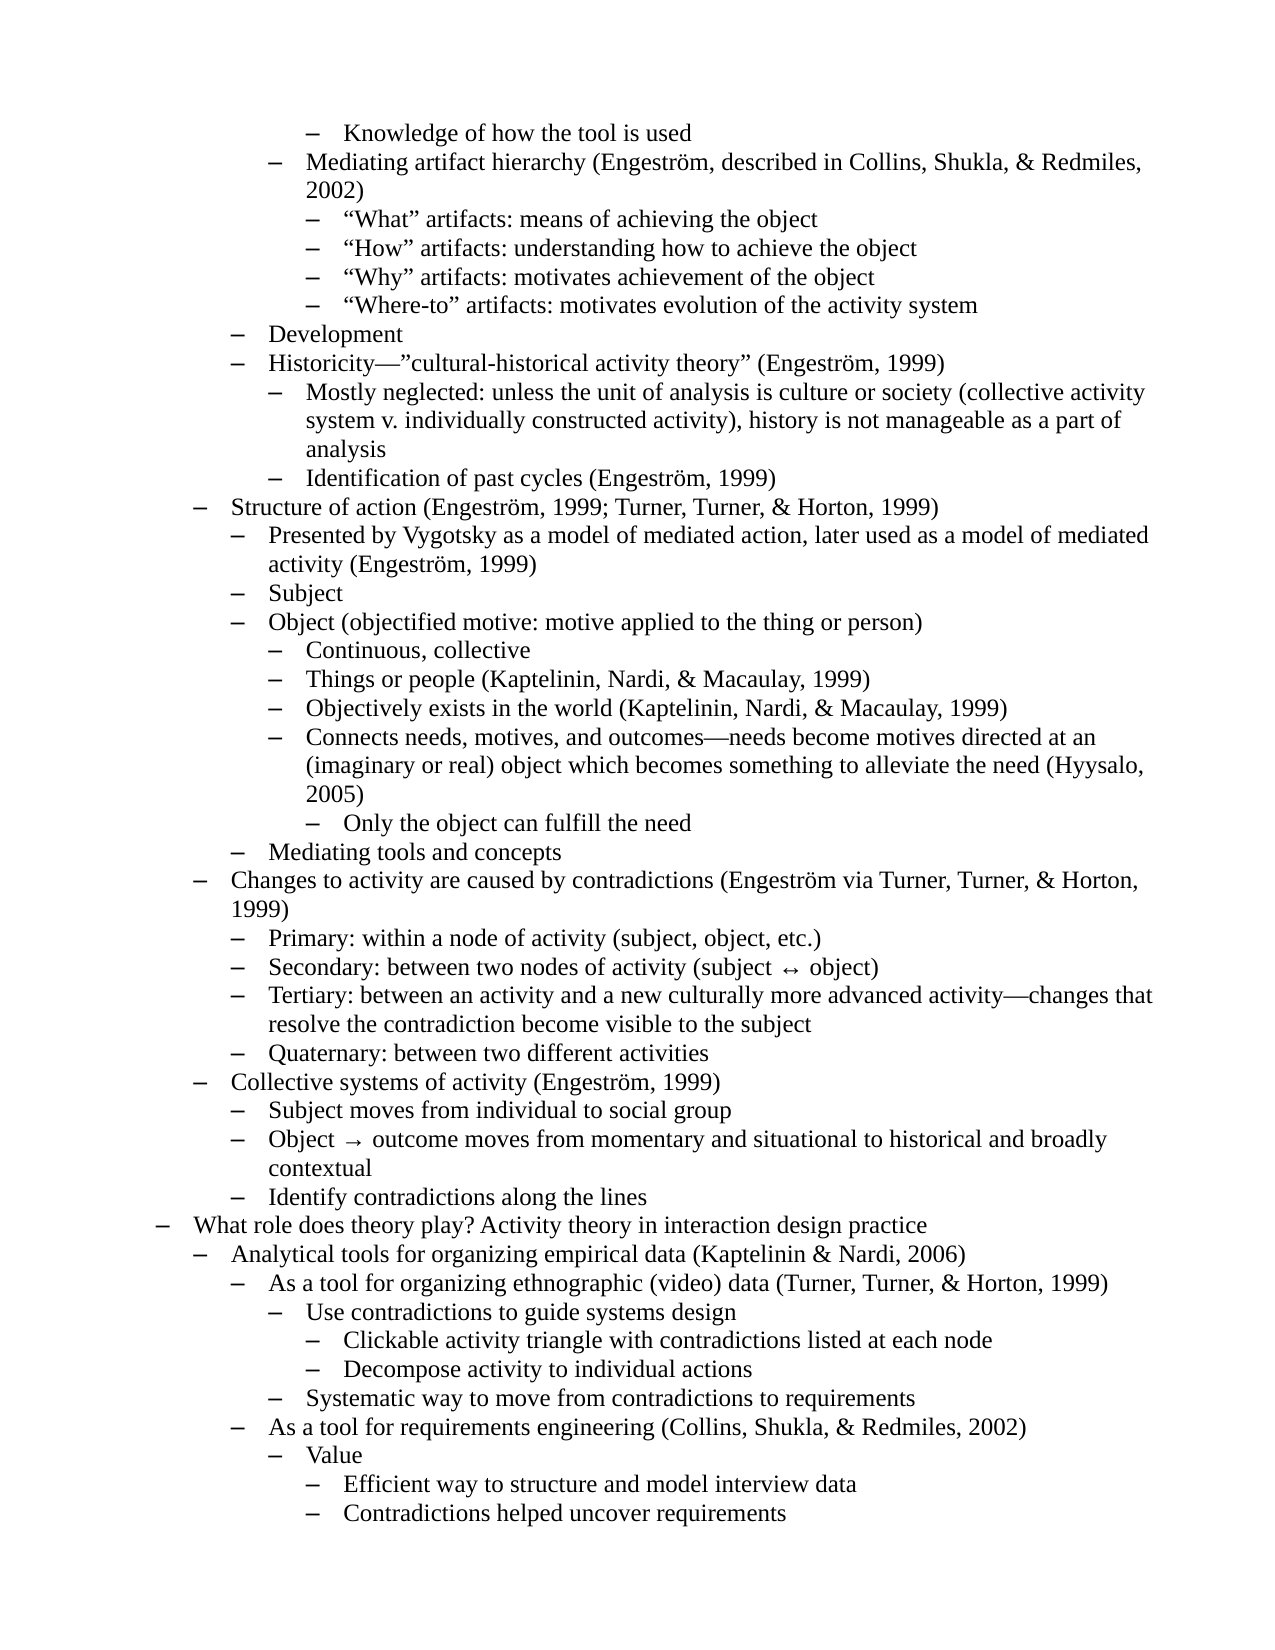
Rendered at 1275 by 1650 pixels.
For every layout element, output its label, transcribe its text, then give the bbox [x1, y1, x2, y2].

list Decompose activity to individual actions [306, 1354, 1157, 1383]
list Primary: within a node of activity (subject, object, etc.) [231, 923, 1157, 952]
list “How” artifacts: understanding how to achieve the object [306, 233, 1157, 262]
list Object (objectified motive: motive applied to the thing or person) [231, 607, 1157, 636]
list Historicity—”cultural-historical activity theory” (Engeström, 1999) [231, 348, 1157, 377]
list As a tool for organizing ethnographic (video) data (Turner, Turner, & Horton, 1999) [231, 1268, 1157, 1297]
list “What” artifacts: means of achieving the object [306, 204, 1157, 233]
list Mostly neglected: unless the unit of analysis is culture or society (collective activity system v. individually constructed activity), history is not manageable as a part of analysis [268, 377, 1157, 463]
list Object → outcome moves from momentary and situational to historical and broadly contextual [231, 1124, 1157, 1182]
list Development [231, 319, 1157, 348]
list Value [268, 1441, 1157, 1469]
list “Where-to” artifacts: motivates evolution of the activity system [306, 291, 1157, 319]
list Clickable activity triangle with contradictions listed at each node [306, 1326, 1157, 1354]
list What role does theory play? Activity theory in interaction design practice [156, 1211, 1157, 1239]
list Mediating artifact hierarchy (Engeström, described in Collins, Shukla, & Redmiles, 2002) [268, 147, 1157, 204]
list Use contradictions to guide systems design [268, 1297, 1157, 1326]
list Quaternary: between two different activities [231, 1038, 1157, 1067]
list Structure of action (Engeström, 1999; Turner, Turner, & Horton, 1999) [193, 492, 1157, 521]
list Presented by Vygotsky as a model of mediated action, later used as a model of mediated activity (Engeström, 1999) [231, 521, 1157, 578]
list Secondary: between two nodes of activity (subject ↔ object) [231, 952, 1157, 981]
list Contradictions helped uncover requirements [306, 1498, 1157, 1527]
list Analytical tools for organizing empirical data (Kaptelinin & Nardi, 2006) [193, 1239, 1157, 1268]
list “Why” artifacts: motivates achievement of the object [306, 262, 1157, 291]
list Subject moves from individual to social group [231, 1096, 1157, 1124]
list Identify contradictions along the lines [231, 1182, 1157, 1211]
list Continuous, collective [268, 636, 1157, 664]
list Knowledge of how the tool is used [306, 118, 1157, 147]
list Changes to activity are caused by contradictions (Engeström via Turner, Turner, & Horton, 1999) [193, 866, 1157, 923]
list As a tool for requirements engineering (Collins, Shukla, & Redmiles, 2002) [231, 1412, 1157, 1441]
list Collective systems of activity (Engeström, 1999) [193, 1067, 1157, 1096]
list Subject [231, 578, 1157, 607]
list Only the object can fulfill the need [306, 808, 1157, 837]
list Systematic way to move from contradictions to requirements [268, 1383, 1157, 1412]
list Objectively exists in the world (Kaptelinin, Nardi, & Macaulay, 1999) [268, 693, 1157, 722]
list Things or people (Kaptelinin, Nardi, & Macaulay, 1999) [268, 664, 1157, 693]
list Efficient way to structure and model interview data [306, 1469, 1157, 1498]
list Identification of past cycles (Engeström, 1999) [268, 463, 1157, 492]
list Tertiary: between an activity and a new culturally more advanced activity—changes that resolve the contradiction become visible to the subject [231, 981, 1157, 1038]
list Mediating tools and concepts [231, 837, 1157, 866]
list Connects needs, motives, and outcomes—needs become motives directed at an (imaginary or real) object which becomes something to alleviate the need (Hyysalo, 2005) [268, 722, 1157, 808]
